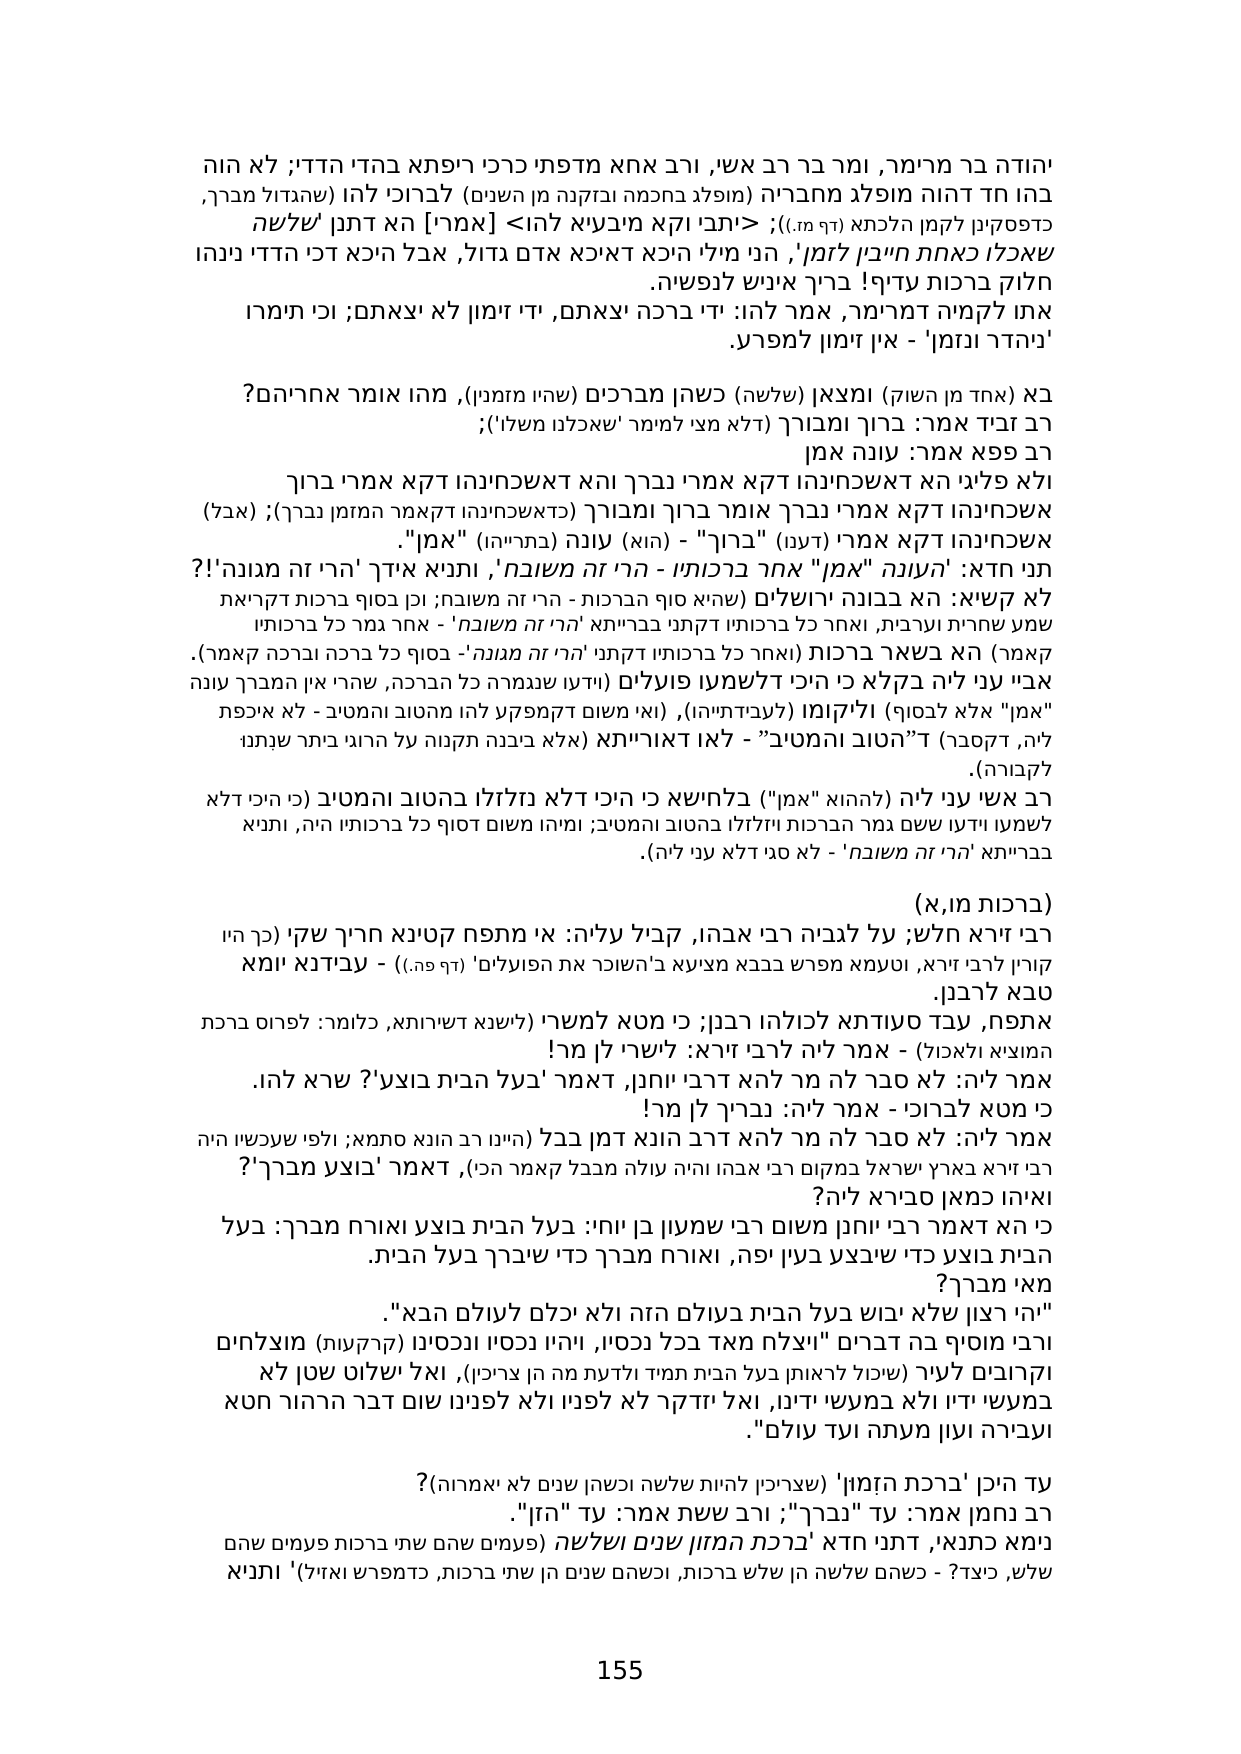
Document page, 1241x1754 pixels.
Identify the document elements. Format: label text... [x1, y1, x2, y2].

text יהודה בר מרימר, ומר בר רב אשי, ורב אחא מדפתי כרכי ריפתא בהדי הדדי; לא הוה בהו חד דהוה מופלג מחבריה (מופלג בחכמה ובזקנה מן השנים) לברוכי להו (שהגדול מברך, כדפסקינן לקמן הלכתא (דף מז.)); <יתבי וקא מיבעיא להו> [אמרי] הא דתנן 'שלשה שאכלו כאחת חייבין לזמן', הני מילי היכא דאיכא אדם גדול, אבל היכא דכי הדדי נינהו חלוק ברכות עדיף! בריך איניש לנפשיה. [187, 150, 1053, 296]
text רב זביד אמר: ברוך ומבורך (דלא מצי למימר 'שאכלנו משלו'); [187, 408, 1053, 437]
text רב נחמן אמר: עד "נברך"; ורב ששת אמר: עד "הזן". [187, 1498, 1053, 1527]
text עד היכן 'ברכת הזִמוּן' (שצריכין להיות שלשה וכשהן שנים לא יאמרוה)? [187, 1469, 1053, 1498]
text ולא פליגי הא דאשכחינהו דקא אמרי נברך והא דאשכחינהו דקא אמרי ברוך אשכחינהו דקא אמרי נברך אומר ברוך ומבורך (כדאשכחינהו דקאמר המזמן נברך); (אבל) אשכחינהו דקא אמרי (דענו) "ברוך" - (הוא) עונה (בתרייהו) "אמן". [187, 466, 1053, 554]
text ואיהו כמאן סבירא ליה? [187, 1182, 1053, 1211]
text אביי עני ליה בקלא כי היכי דלשמעו פועלים (וידעו שנגמרה כל הברכה, שהרי אין המברך עונה "אמן" אלא לבסוף) וליקומו (לעבידתייהו), (ואי משום דקמפקע להו מהטוב והמטיב - לא איכפת ליה, דקסבר) ד”הטוב והמטיב” - לאו דאורייתא (אלא ביבנה תקנוה על הרוגי ביתר שנִתנוּ לקבורה). [187, 666, 1053, 783]
text תני חדא: 'העונה "אמן" אחר ברכותיו - הרי זה משובח', ותניא אידך 'הרי זה מגונה'!? [187, 554, 1053, 583]
text רבי זירא חלש; על לגביה רבי אבהו, קביל עליה: אי מתפח קטינא חריך שקי (כך היו קורין לרבי זירא, וטעמא מפרש בבבא מציעא ב'השוכר את הפועלים' (דף פה.)) - עבידנא יומא טבא לרבנן. [187, 919, 1053, 1006]
text נימא כתנאי, דתני חדא 'ברכת המזון שנים ושלשה (פעמים שהם שתי ברכות פעמים שהם שלש, כיצד? - כשהם שלשה הן שלש ברכות, וכשהם שנים הן שתי ברכות, כדמפרש ואזיל)' ותניא [187, 1527, 1053, 1585]
text "יהי רצון שלא יבוש בעל הבית בעולם הזה ולא יכלם לעולם הבא". [187, 1298, 1053, 1328]
text כי הא דאמר רבי יוחנן משום רבי שמעון בן יוחי: בעל הבית בוצע ואורח מברך: בעל הבית בוצע כדי שיבצע בעין יפה, ואורח מברך כדי שיברך בעל הבית. [187, 1211, 1053, 1269]
text (ברכות מו,א) [187, 889, 1053, 919]
text אתו לקמיה דמרימר, אמר להו: ידי ברכה יצאתם, ידי זימון לא יצאתם; וכי תימרו 'ניהדר ונזמן' - אין זימון למפרע. [187, 296, 1053, 355]
text מאי מברך? [187, 1269, 1053, 1298]
text בא (אחד מן השוק) ומצאן (שלשה) כשהן מברכים (שהיו מזמנין), מהו אומר אחריהם? [187, 379, 1053, 408]
text רב אשי עני ליה (לההוא "אמן") בלחישא כי היכי דלא נזלזלו בהטוב והמטיב (כי היכי דלא לשמעו וידעו ששם גמר הברכות ויזלזלו בהטוב והמטיב; ומיהו משום דסוף כל ברכותיו היה, ותניא בברייתא 'הרי זה משובח' - לא סגי דלא עני ליה). [187, 783, 1053, 866]
text כי מטא לברוכי - אמר ליה: נבריך לן מר! [187, 1094, 1053, 1123]
text אמר ליה: לא סבר לה מר להא דרב הונא דמן בבל (היינו רב הונא סתמא; ולפי שעכשיו היה רבי זירא בארץ ישראל במקום רבי אבהו והיה עולה מבבל קאמר הכי), דאמר 'בוצע מברך'? [187, 1123, 1053, 1182]
text אמר ליה: לא סבר לה מר להא דרבי יוחנן, דאמר 'בעל הבית בוצע'? שרא להו. [187, 1065, 1053, 1094]
text לא קשיא: הא בבונה ירושלים (שהיא סוף הברכות - הרי זה משובח; וכן בסוף ברכות דקריאת שמע שחרית וערבית, ואחר כל ברכותיו דקתני בברייתא 'הרי זה משובח' - אחר גמר כל ברכותיו קאמר) הא בשאר ברכות (ואחר כל ברכותיו דקתני 'הרי זה מגונה'- בסוף כל ברכה וברכה קאמר). [187, 583, 1053, 666]
text ורבי מוסיף בה דברים "ויצלח מאד בכל נכסיו, ויהיו נכסיו ונכסינו (קרקעות) מוצלחים וקרובים לעיר (שיכול לראותן בעל הבית תמיד ולדעת מה הן צריכין), ואל ישלוט שטן לא במעשי ידיו ולא במעשי ידינו, ואל יזדקר לא לפניו ולא לפנינו שום דבר הרהור חטא ועבירה ועון מעתה ועד עולם". [187, 1328, 1053, 1444]
text אתפח, עבד סעודתא לכולהו רבנן; כי מטא למשרי (לישנא דשירותא, כלומר: לפרוס ברכת המוציא ולאכול) - אמר ליה לרבי זירא: לישרי לן מר! [187, 1006, 1053, 1065]
text רב פפא אמר: עונה אמן [187, 437, 1053, 466]
